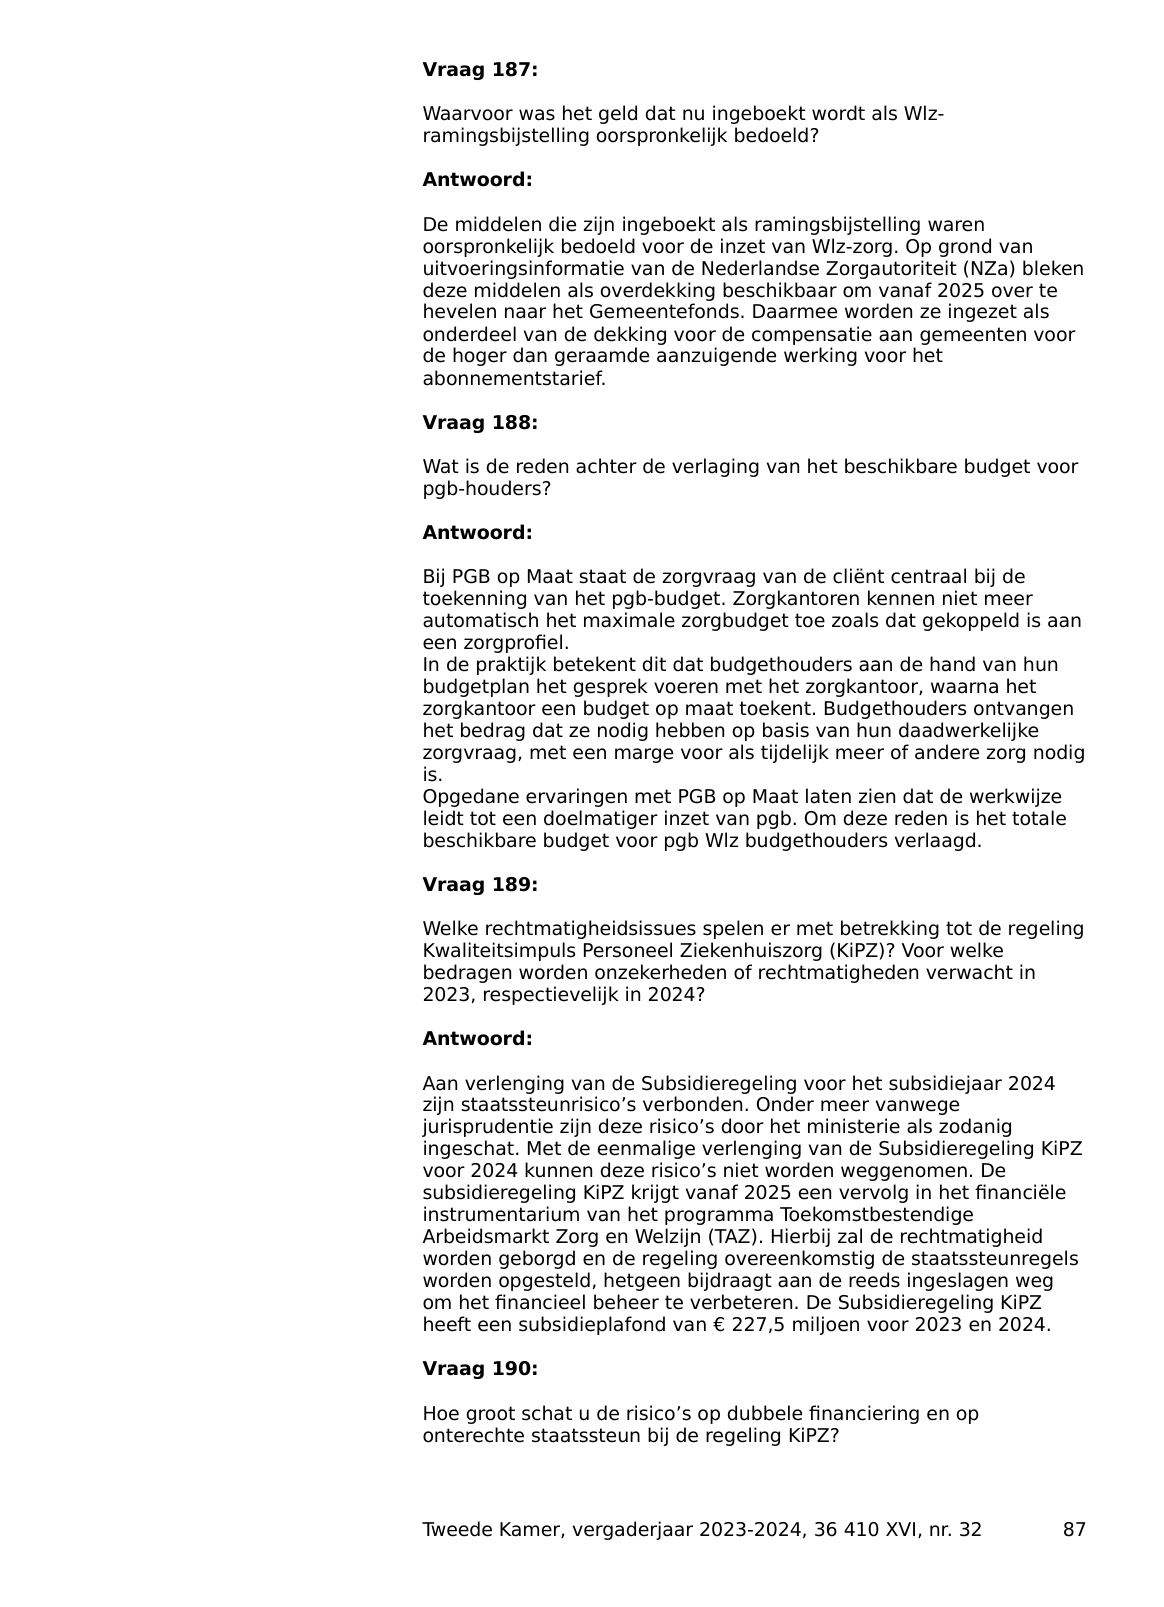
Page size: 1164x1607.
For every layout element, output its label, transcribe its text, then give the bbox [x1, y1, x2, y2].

text Opgedane ervaringen met PGB op Maat laten zien dat de werkwijze leidt tot een doelmatiger inzet van pgb. Om deze reden is het totale beschikbare budget voor pgb Wlz budgethouders verlaagd. [422, 786, 1087, 852]
subtitle Antwoord: [422, 1028, 1087, 1050]
text Welke rechtmatigheidsissues spelen er met betrekking tot de regeling Kwaliteitsimpuls Personeel Ziekenhuiszorg (KiPZ)? Voor welke bedragen worden onzekerheden of rechtmatigheden verwacht in 2023, respectievelijk in 2024? [422, 918, 1087, 1006]
text Wat is de reden achter de verlaging van het beschikbare budget voor pgb-houders? [422, 456, 1087, 500]
text In de praktijk betekent dit dat budgethouders aan de hand van hun budgetplan het gesprek voeren met het zorgkantoor, waarna het zorgkantoor een budget op maat toekent. Budgethouders ontvangen het bedrag dat ze nodig hebben op basis van hun daadwerkelijke zorgvraag, met een marge voor als tijdelijk meer of andere zorg nodig is. [422, 654, 1087, 786]
subtitle Antwoord: [422, 169, 1087, 191]
subtitle Vraag 187: [422, 59, 1087, 81]
text Bij PGB op Maat staat de zorgvraag van de cliënt centraal bij de toekenning van het pgb-budget. Zorgkantoren kennen niet meer automatisch het maximale zorgbudget toe zoals dat gekoppeld is aan een zorgprofiel. [422, 566, 1087, 654]
text Waarvoor was het geld dat nu ingeboekt wordt als Wlz-ramingsbijstelling oorspronkelijk bedoeld? [422, 103, 1087, 147]
text De middelen die zijn ingeboekt als ramingsbijstelling waren oorspronkelijk bedoeld voor de inzet van Wlz-zorg. Op grond van uitvoeringsinformatie van de Nederlandse Zorgautoriteit (NZa) bleken deze middelen als overdekking beschikbaar om vanaf 2025 over te hevelen naar het Gemeentefonds. Daarmee worden ze ingezet als onderdeel van de dekking voor de compensatie aan gemeenten voor de hoger dan geraamde aanzuigende werking voor het abonnementstarief. [422, 213, 1087, 389]
subtitle Antwoord: [422, 522, 1087, 544]
subtitle Vraag 188: [422, 412, 1087, 433]
text Aan verlenging van de Subsidieregeling voor het subsidiejaar 2024 zijn staatssteunrisico’s verbonden. Onder meer vanwege jurisprudentie zijn deze risico’s door het ministerie als zodanig ingeschat. Met de eenmalige verlenging van de Subsidieregeling KiPZ voor 2024 kunnen deze risico’s niet worden weggenomen. De subsidieregeling KiPZ krijgt vanaf 2025 een vervolg in het financiële instrumentarium van het programma Toekomstbestendige Arbeidsmarkt Zorg en Welzijn (TAZ). Hierbij zal de rechtmatigheid worden geborgd en de regeling overeenkomstig de staatssteunregels worden opgesteld, hetgeen bijdraagt aan de reeds ingeslagen weg om het financieel beheer te verbeteren. De Subsidieregeling KiPZ heeft een subsidieplafond van € 227,5 miljoen voor 2023 en 2024. [422, 1072, 1087, 1336]
text Hoe groot schat u de risico’s op dubbele financiering en op onterechte staatssteun bij de regeling KiPZ? [422, 1402, 1087, 1446]
subtitle Vraag 190: [422, 1358, 1087, 1380]
subtitle Vraag 189: [422, 874, 1087, 896]
